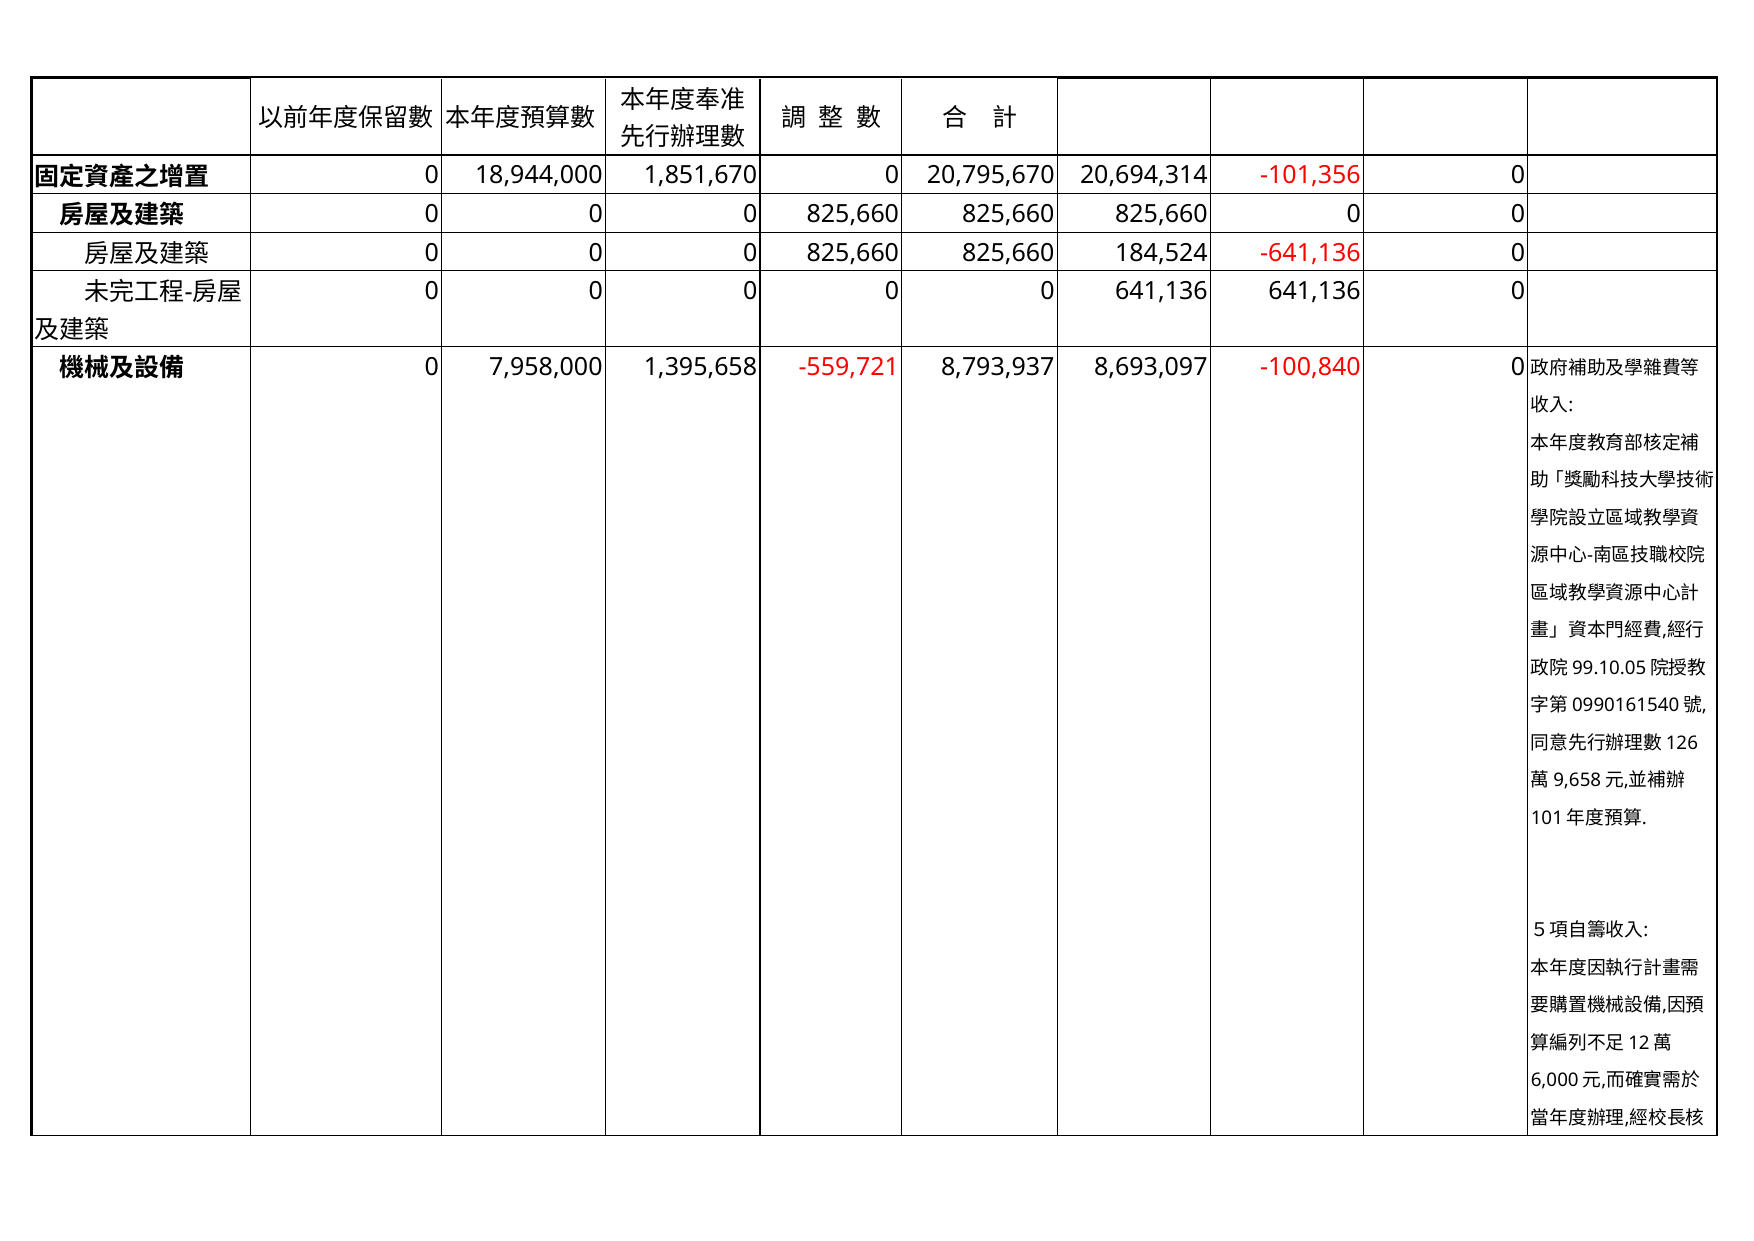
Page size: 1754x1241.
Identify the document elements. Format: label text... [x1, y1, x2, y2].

table_cell 本年度奉准 先行辦理數 [606, 78, 760, 153]
table_cell [33, 79, 250, 153]
table_cell 0 [251, 233, 441, 270]
table_cell 825,660 [902, 233, 1057, 270]
table_cell 641,136 [1058, 271, 1210, 346]
table_cell -559,721 [761, 347, 901, 1135]
table_cell 調 整 數 [761, 78, 901, 153]
table_cell 20,694,314 [1058, 156, 1210, 193]
table_cell [1528, 194, 1716, 232]
table_cell 0 [1364, 271, 1527, 346]
table_cell 0 [902, 271, 1057, 346]
table_cell 0 [606, 194, 759, 232]
table_cell 房屋及建築 [33, 194, 250, 232]
table_cell 1,395,658 [606, 347, 759, 1135]
table_cell 房屋及建築 [33, 233, 250, 270]
table_cell 0 [761, 271, 901, 346]
table_cell [1364, 79, 1527, 153]
table_cell 合 計 [902, 78, 1057, 153]
table_cell 825,660 [761, 194, 901, 232]
table_cell 本年度預算數 [442, 78, 605, 153]
table_cell 0 [251, 194, 441, 232]
table_cell 0 [442, 271, 605, 346]
table_cell 0 [1364, 233, 1527, 270]
table_cell -100,840 [1211, 347, 1363, 1135]
table_cell 825,660 [902, 194, 1057, 232]
table_cell 0 [1364, 347, 1527, 1135]
table_cell 7,958,000 [442, 347, 605, 1135]
table_cell 0 [761, 156, 901, 193]
table_cell 8,693,097 [1058, 347, 1210, 1135]
table_cell [1528, 271, 1716, 346]
table_cell 0 [251, 271, 441, 346]
table_cell 機械及設備 [33, 347, 250, 1135]
table_cell 0 [442, 233, 605, 270]
table_cell [1528, 79, 1716, 153]
table_cell 0 [251, 156, 441, 193]
table_cell 20,795,670 [902, 156, 1057, 193]
table_cell [1058, 79, 1210, 153]
table_cell 0 [606, 271, 759, 346]
table_cell 8,793,937 [902, 347, 1057, 1135]
table_cell -641,136 [1211, 233, 1363, 270]
table_cell 0 [251, 347, 441, 1135]
table_cell 1,851,670 [606, 156, 759, 193]
table_cell [1211, 79, 1363, 153]
table_cell 184,524 [1058, 233, 1210, 270]
table_cell 固定資產之增置 [33, 156, 250, 193]
table_cell 825,660 [1058, 194, 1210, 232]
table_cell 未完工程-房屋及建築 [33, 271, 250, 346]
table_cell 以前年度保留數 [251, 78, 441, 153]
table_cell 政府補助及學雜費等收入: 本年度教育部核定補助「獎勵科技大學技術學院設立區域教學資源中心-南區技職校院區域教學資源中心計畫」資本門經費,經行政院99.10.05院授教字第0990161540號,同意先行辦理數126萬9,658元,並補辦101年度預算. ５項自籌收入: 本年度因執行計畫需要購置機械設備,因預算編列不足12萬6,000元,而確實需於當年度辦理,經校長核 [1528, 347, 1716, 1135]
table_cell -101,356 [1211, 156, 1363, 193]
table_cell 0 [1364, 156, 1527, 193]
table_cell 18,944,000 [442, 156, 605, 193]
table_cell 825,660 [761, 233, 901, 270]
table_cell 0 [1211, 194, 1363, 232]
table_cell 641,136 [1211, 271, 1363, 346]
table_cell [1528, 233, 1716, 270]
table_cell 0 [606, 233, 759, 270]
table_cell [1528, 156, 1716, 193]
table_cell 0 [442, 194, 605, 232]
table_cell 0 [1364, 194, 1527, 232]
